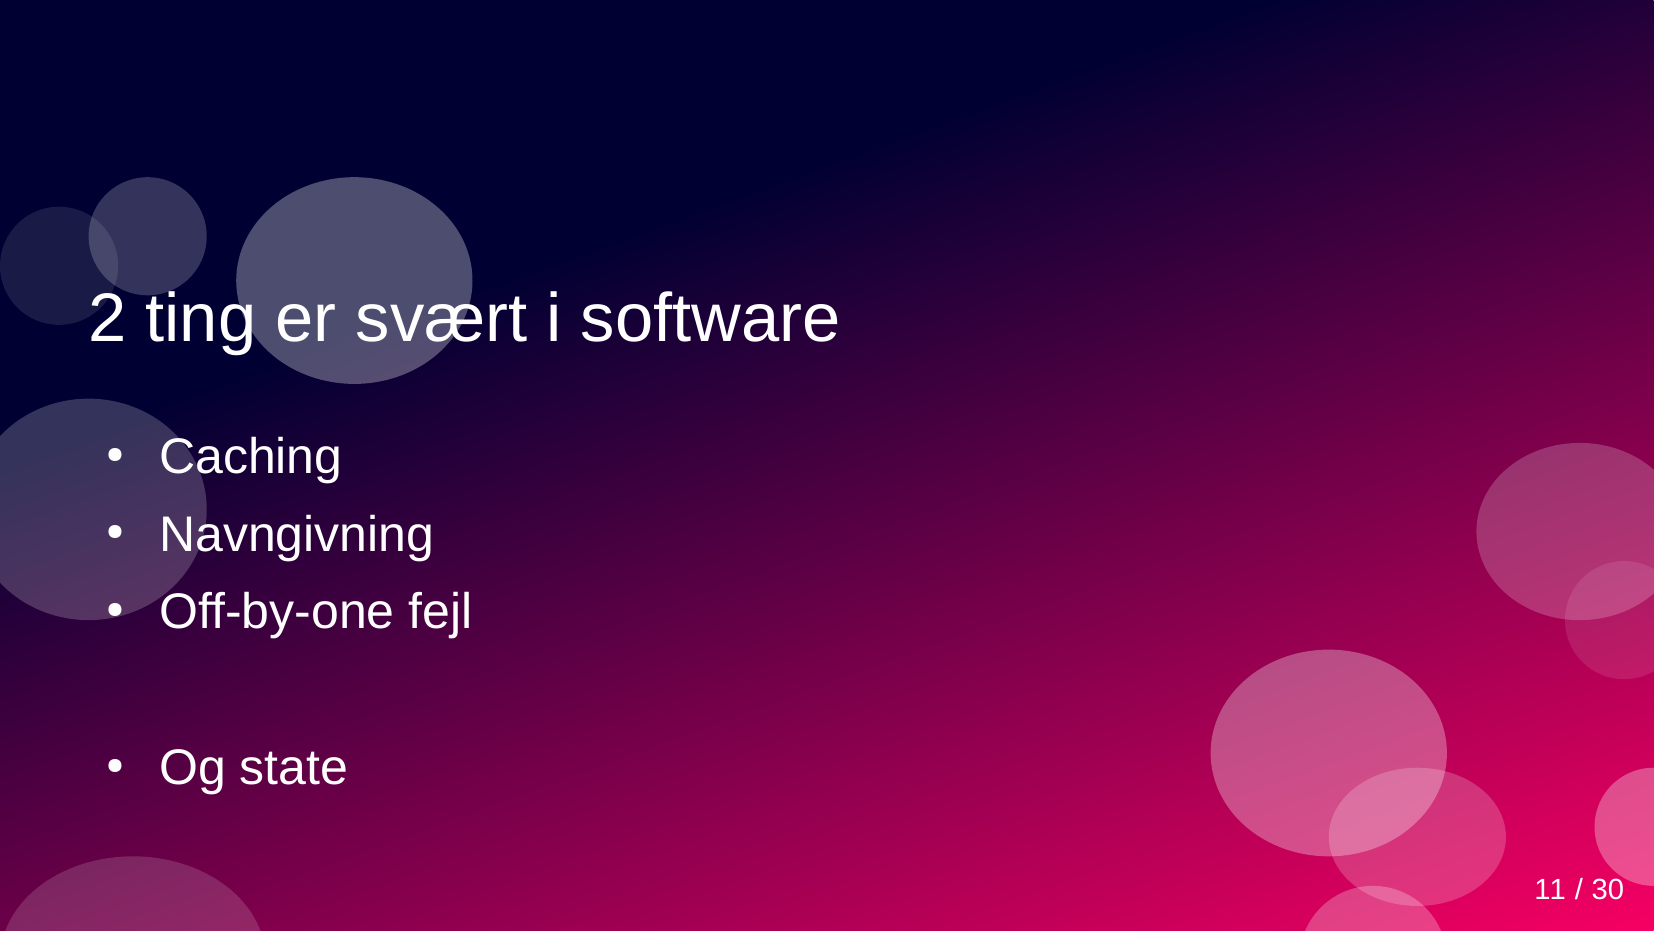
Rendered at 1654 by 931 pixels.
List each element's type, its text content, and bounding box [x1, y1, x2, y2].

list Caching Navngivning Off-by-one fejl Og state [88, 428, 1565, 798]
title 2 ting er svært i software [88, 236, 1565, 399]
